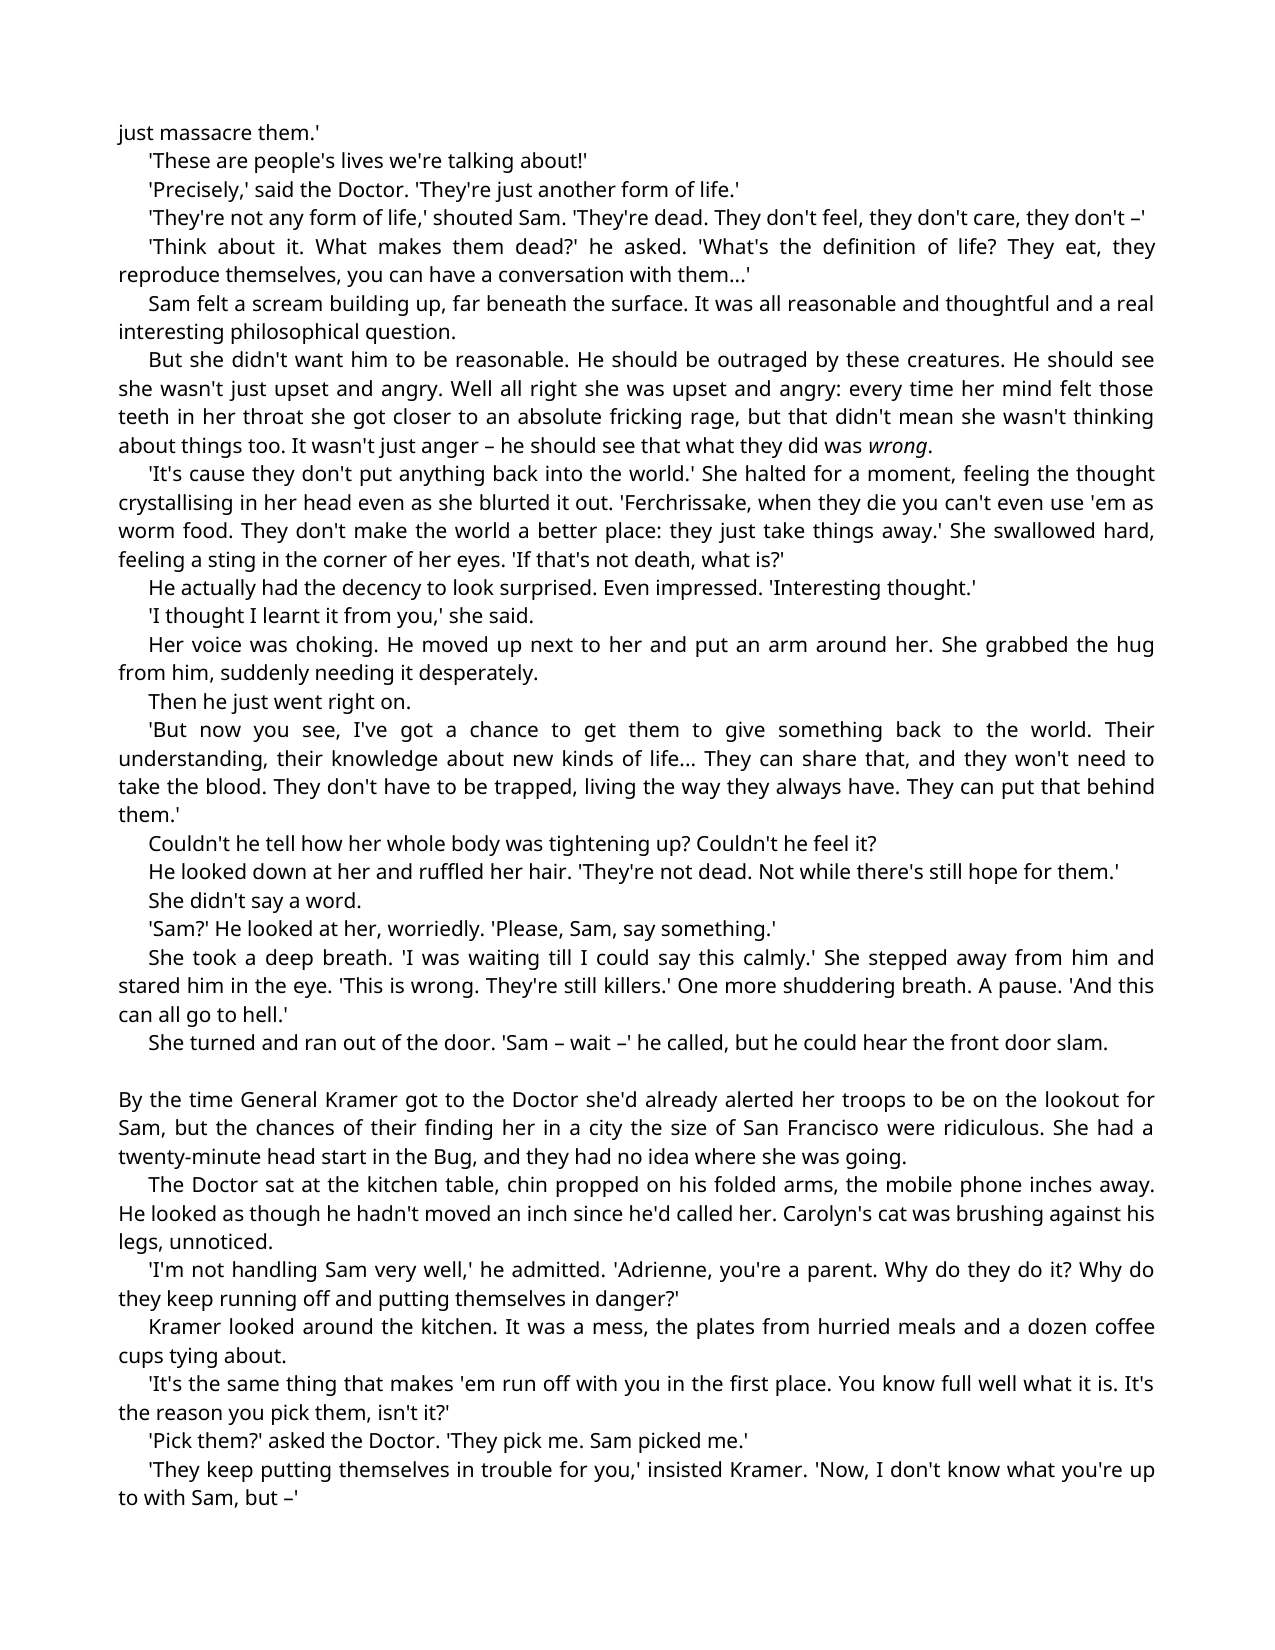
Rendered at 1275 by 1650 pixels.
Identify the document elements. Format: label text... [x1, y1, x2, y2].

text The Doctor sat at the kitchen table, chin propped on his folded arms, the mobile phone inches away. He looked as though he hadn't moved an inch since he'd called her. Carolyn's cat was brushing against his legs, unnoticed. [118, 1170, 1157, 1256]
text But she didn't want him to be reasonable. He should be outraged by these creatures. He should see she wasn't just upset and angry. Well all right she was upset and angry: every time her mind felt those teeth in her throat she got closer to an absolute fricking rage, but that didn't mean she wasn't thinking about things too. It wasn't just anger – he should see that what they did was wrong. [118, 346, 1157, 459]
text 'They're not any form of life,' shouted Sam. 'They're dead. They don't feel, they don't care, they don't –' [118, 203, 1157, 232]
text Then he just went right on. [118, 687, 1157, 715]
text just massacre them.' [118, 118, 1157, 147]
text 'They keep putting themselves in trouble for you,' insisted Kramer. 'Now, I don't know what you're up to with Sam, but –' [118, 1455, 1157, 1512]
text 'Sam?' He looked at her, worriedly. 'Please, Sam, say something.' [118, 914, 1157, 943]
text 'But now you see, I've got a chance to get them to give something back to the world. Their understanding, their knowledge about new kinds of life... They can share that, and they won't need to take the blood. They don't have to be trapped, living the way they always have. They can put that behind them.' [118, 715, 1157, 829]
text Her voice was choking. He moved up next to her and put an arm around her. She grabbed the hug from him, suddenly needing it desperately. [118, 630, 1157, 687]
text 'Precisely,' said the Doctor. 'They're just another form of life.' [118, 175, 1157, 203]
text 'I'm not handling Sam very well,' he admitted. 'Adrienne, you're a parent. Why do they do it? Why do they keep running off and putting themselves in danger?' [118, 1256, 1157, 1312]
text 'These are people's lives we're talking about!' [118, 147, 1157, 175]
text Kramer looked around the kitchen. It was a mess, the plates from hurried meals and a dozen coffee cups tying about. [118, 1312, 1157, 1369]
text 'It's cause they don't put anything back into the world.' She halted for a moment, feeling the thought crystallising in her head even as she blurted it out. 'Ferchrissake, when they die you can't even use 'em as worm food. They don't make the world a better place: they just take things away.' She swallowed hard, feeling a sting in the corner of her eyes. 'If that's not death, what is?' [118, 459, 1157, 573]
text Sam felt a scream building up, far beneath the surface. It was all reasonable and thoughtful and a real interesting philosophical question. [118, 289, 1157, 346]
text She took a deep breath. 'I was waiting till I could say this calmly.' She stepped away from him and stared him in the eye. 'This is wrong. They're still killers.' One more shuddering breath. A pause. 'And this can all go to hell.' [118, 943, 1157, 1028]
text 'Pick them?' asked the Doctor. 'They pick me. Sam picked me.' [118, 1426, 1157, 1455]
text 'It's the same thing that makes 'em run off with you in the first place. You know full well what it is. It's the reason you pick them, isn't it?' [118, 1369, 1157, 1426]
text She didn't say a word. [118, 886, 1157, 914]
text He looked down at her and ruffled her hair. 'They're not dead. Not while there's still hope for them.' [118, 857, 1157, 886]
text He actually had the decency to look surprised. Even impressed. 'Interesting thought.' [118, 573, 1157, 602]
text Couldn't he tell how her whole body was tightening up? Couldn't he feel it? [118, 829, 1157, 857]
text 'Think about it. What makes them dead?' he asked. 'What's the definition of life? They eat, they reproduce themselves, you can have a conversation with them...' [118, 232, 1157, 289]
text 'I thought I learnt it from you,' she said. [118, 602, 1157, 630]
text By the time General Kramer got to the Doctor she'd already alerted her troops to be on the lookout for Sam, but the chances of their finding her in a city the size of San Francisco were ridiculous. She had a twenty-minute head start in the Bug, and they had no idea where she was going. [118, 1085, 1157, 1170]
text She turned and ran out of the door. 'Sam – wait –' he called, but he could hear the front door slam. [118, 1028, 1157, 1057]
